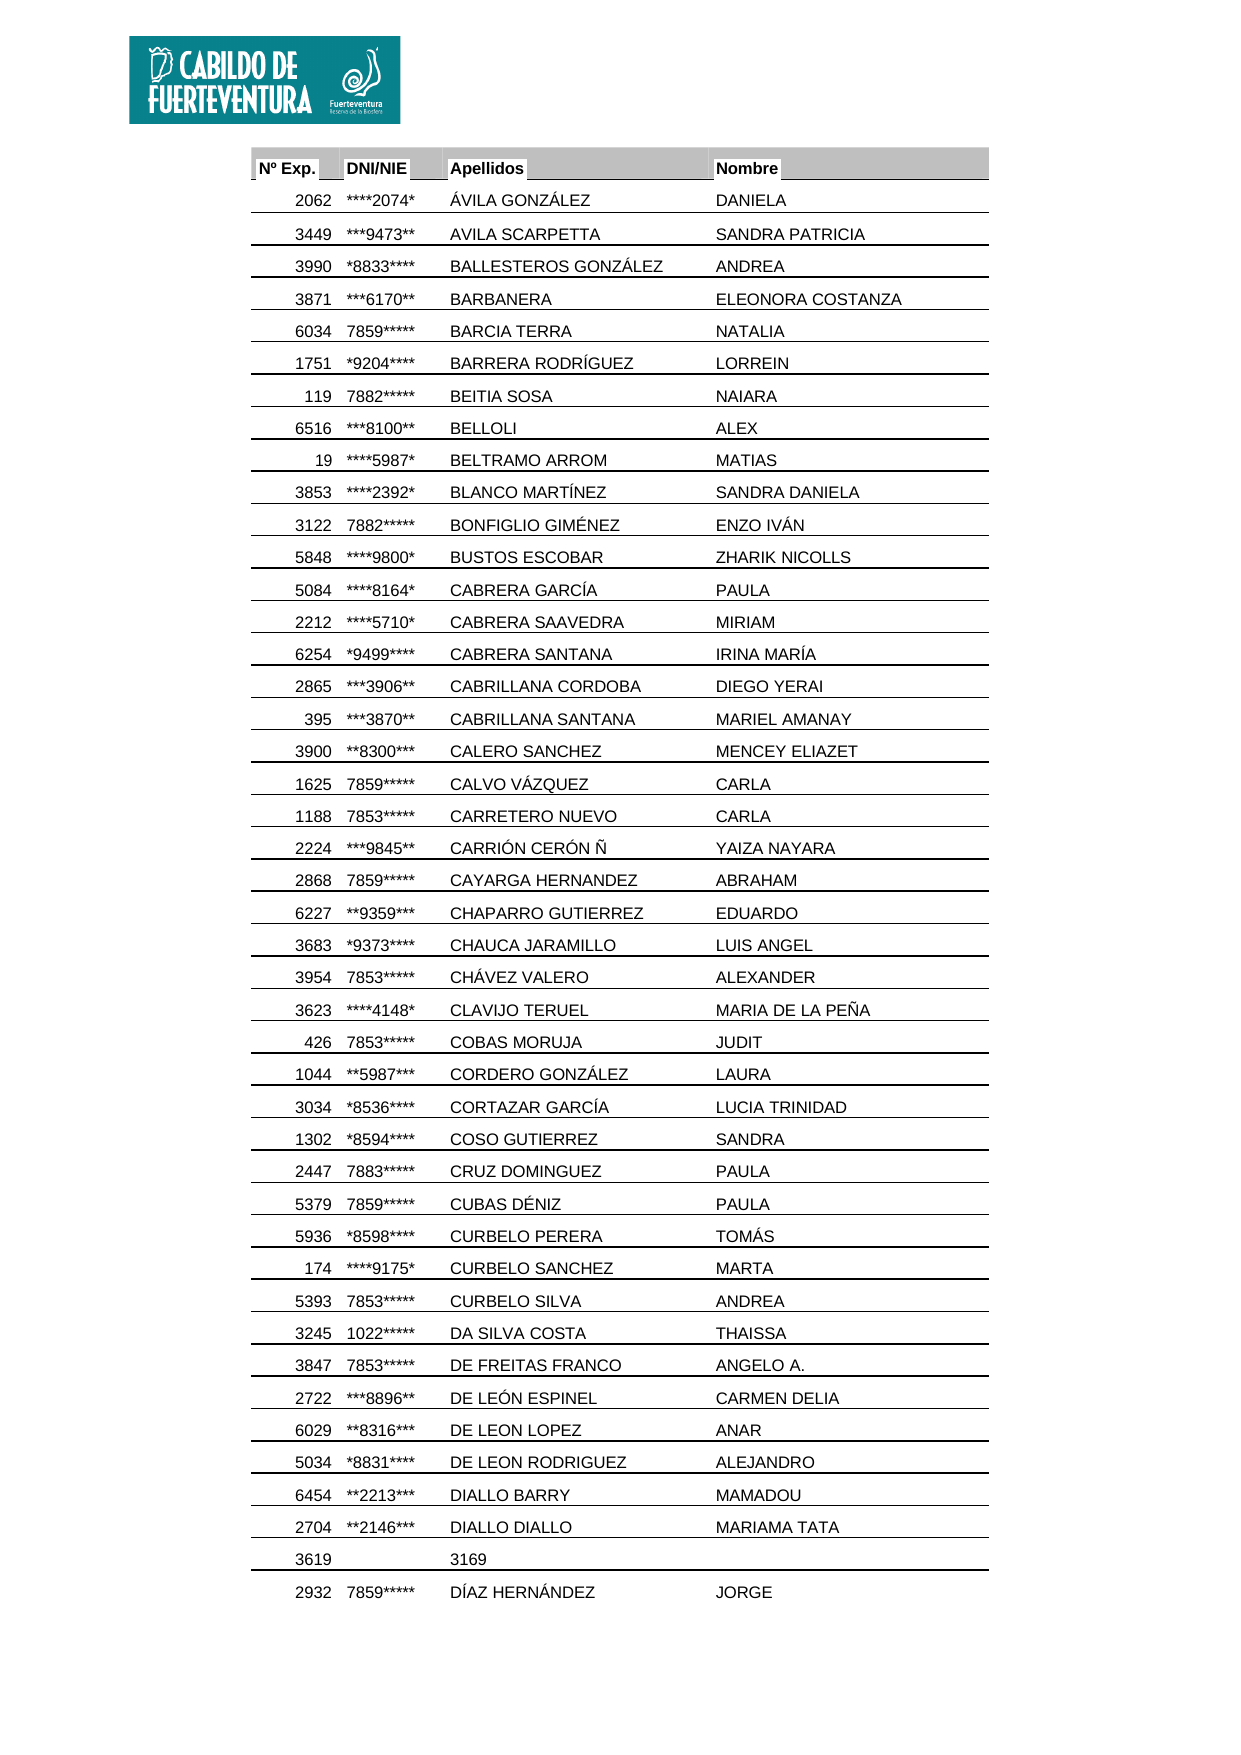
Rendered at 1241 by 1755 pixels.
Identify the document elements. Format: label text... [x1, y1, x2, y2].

table_cell 1751 [251, 342, 339, 373]
table_cell YAIZA NAYARA [690, 827, 989, 858]
table_cell 7853***** [339, 957, 433, 987]
table_cell LORREIN [690, 342, 989, 373]
table_cell 7883***** [339, 1151, 433, 1181]
table_cell *8594**** [339, 1118, 433, 1149]
table_cell ANAR [690, 1409, 989, 1440]
table_cell DE FREITAS FRANCO [433, 1345, 690, 1375]
table_header DANIELA [690, 183, 989, 212]
table_header ÁVILA GONZÁLEZ [433, 183, 690, 212]
table_cell **2146*** [339, 1506, 433, 1537]
table_cell DE LEON RODRIGUEZ [433, 1442, 690, 1472]
table_cell *9204**** [339, 342, 433, 373]
table_cell **5987*** [339, 1054, 433, 1084]
table_cell 3619 [251, 1538, 339, 1569]
table_cell ZHARIK NICOLLS [690, 536, 989, 567]
table_cell 3900 [251, 730, 339, 761]
table_cell MARTA [690, 1248, 989, 1278]
table_cell BARRERA RODRÍGUEZ [433, 342, 690, 373]
table_cell 3623 [251, 989, 339, 1020]
table_cell MARIAMA TATA [690, 1506, 989, 1537]
table_cell *9499**** [339, 633, 433, 664]
table_cell CAYARGA HERNANDEZ [433, 860, 690, 890]
table_cell CHAUCA JARAMILLO [433, 924, 690, 955]
table_cell ****9175* [339, 1248, 433, 1278]
table_cell 7853***** [339, 795, 433, 826]
table_cell 3954 [251, 957, 339, 987]
table_cell 5084 [251, 569, 339, 599]
table_cell MARIA DE LA PEÑA [690, 989, 989, 1020]
table_cell 3871 [251, 278, 339, 308]
table_cell MIRIAM [690, 601, 989, 632]
table_cell 3683 [251, 924, 339, 955]
table_cell 6227 [251, 892, 339, 923]
table_cell 7859***** [339, 1571, 433, 1610]
table_cell PAULA [690, 1183, 989, 1214]
table_cell BARCIA TERRA [433, 310, 690, 341]
table_cell 1302 [251, 1118, 339, 1149]
table_cell MARIEL AMANAY [690, 698, 989, 729]
table_cell ****9800* [339, 536, 433, 567]
table_cell 6454 [251, 1474, 339, 1504]
table_cell NAIARA [690, 375, 989, 406]
table_cell DA SILVA COSTA [433, 1312, 690, 1343]
table_cell ELEONORA COSTANZA [690, 278, 989, 308]
table_cell 1044 [251, 1054, 339, 1084]
table_cell 7859***** [339, 1183, 433, 1214]
table_cell MATIAS [690, 440, 989, 470]
table_cell CUBAS DÉNIZ [433, 1183, 690, 1214]
table_cell BELLOLI [433, 407, 690, 438]
table_cell 2447 [251, 1151, 339, 1181]
table_cell CLAVIJO TERUEL [433, 989, 690, 1020]
table_cell ANDREA [690, 246, 989, 276]
table_cell 5848 [251, 536, 339, 567]
table_cell 7859***** [339, 763, 433, 793]
table_cell 7859***** [339, 860, 433, 890]
table_cell PAULA [690, 1151, 989, 1181]
table_cell DIEGO YERAI [690, 666, 989, 696]
table_cell 174 [251, 1248, 339, 1278]
table_cell BEITIA SOSA [433, 375, 690, 406]
table_cell COSO GUTIERREZ [433, 1118, 690, 1149]
table_cell 6034 [251, 310, 339, 341]
table_cell 7853***** [339, 1345, 433, 1375]
table_cell 1188 [251, 795, 339, 826]
table_cell 1022***** [339, 1312, 433, 1343]
table_cell CARLA [690, 795, 989, 826]
table_cell 6516 [251, 407, 339, 438]
table_cell 2722 [251, 1377, 339, 1408]
table_cell ***8896** [339, 1377, 433, 1408]
table_cell **2213*** [339, 1474, 433, 1504]
table_cell 6254 [251, 633, 339, 664]
table_cell CARMEN DELIA [690, 1377, 989, 1408]
table_cell 426 [251, 1021, 339, 1052]
table_cell 5034 [251, 1442, 339, 1472]
table_cell 19 [251, 440, 339, 470]
table_cell 395 [251, 698, 339, 729]
table_cell SANDRA DANIELA [690, 472, 989, 502]
table_cell 5379 [251, 1183, 339, 1214]
table_cell CABRILLANA SANTANA [433, 698, 690, 729]
table_cell JUDIT [690, 1021, 989, 1052]
table_cell BONFIGLIO GIMÉNEZ [433, 504, 690, 535]
table_cell [339, 1538, 433, 1569]
table_cell ALEJANDRO [690, 1442, 989, 1472]
table_cell ALEXANDER [690, 957, 989, 987]
table_cell SANDRA PATRICIA [690, 213, 989, 244]
table_cell DIALLO BARRY [433, 1474, 690, 1504]
table_cell ENZO IVÁN [690, 504, 989, 535]
table_cell 3853 [251, 472, 339, 502]
table_cell *8831**** [339, 1442, 433, 1472]
table_cell ***3870** [339, 698, 433, 729]
table_cell CURBELO SANCHEZ [433, 1248, 690, 1278]
table_cell CARLA [690, 763, 989, 793]
table_cell CURBELO SILVA [433, 1280, 690, 1311]
table_cell CABRERA SANTANA [433, 633, 690, 664]
table_cell 3847 [251, 1345, 339, 1375]
table_cell LUCIA TRINIDAD [690, 1086, 989, 1117]
table_cell CALERO SANCHEZ [433, 730, 690, 761]
table_cell DÍAZ HERNÁNDEZ [433, 1571, 690, 1610]
table_cell 2868 [251, 860, 339, 890]
table_cell *8536**** [339, 1086, 433, 1117]
table_cell ***3906** [339, 666, 433, 696]
table_cell 5393 [251, 1280, 339, 1311]
table_cell *9373**** [339, 924, 433, 955]
table_cell BELTRAMO ARROM [433, 440, 690, 470]
table_cell 2224 [251, 827, 339, 858]
table_cell CORTAZAR GARCÍA [433, 1086, 690, 1117]
table_cell COBAS MORUJA [433, 1021, 690, 1052]
table_cell ***8100** [339, 407, 433, 438]
table_cell SANDRA [690, 1118, 989, 1149]
table_cell ***9473** [339, 213, 433, 244]
table_cell ABRAHAM [690, 860, 989, 890]
table_cell CHAPARRO GUTIERREZ [433, 892, 690, 923]
table_cell 119 [251, 375, 339, 406]
table_cell [690, 1538, 989, 1569]
table_cell 3034 [251, 1086, 339, 1117]
table_cell 2932 [251, 1571, 339, 1610]
table_cell ALEX [690, 407, 989, 438]
table_cell PAULA [690, 569, 989, 599]
table_cell 3990 [251, 246, 339, 276]
table_cell NATALIA [690, 310, 989, 341]
table_cell ***6170** [339, 278, 433, 308]
table_cell ****4148* [339, 989, 433, 1020]
table_cell 3122 [251, 504, 339, 535]
table_cell 2865 [251, 666, 339, 696]
table_cell **9359*** [339, 892, 433, 923]
table_cell *8598**** [339, 1215, 433, 1246]
table_cell 7859***** [339, 310, 433, 341]
table_cell BALLESTEROS GONZÁLEZ [433, 246, 690, 276]
table_cell BLANCO MARTÍNEZ [433, 472, 690, 502]
table_cell BARBANERA [433, 278, 690, 308]
table_cell 7853***** [339, 1021, 433, 1052]
table_cell CHÁVEZ VALERO [433, 957, 690, 987]
table_cell CURBELO PERERA [433, 1215, 690, 1246]
table_cell CABRERA GARCÍA [433, 569, 690, 599]
table_cell CALVO VÁZQUEZ [433, 763, 690, 793]
table_cell MAMADOU [690, 1474, 989, 1504]
table_cell *8833**** [339, 246, 433, 276]
table_cell ****8164* [339, 569, 433, 599]
table_cell ***9845** [339, 827, 433, 858]
table_cell ****5987* [339, 440, 433, 470]
table_cell BUSTOS ESCOBAR [433, 536, 690, 567]
table_header ****2074* [339, 183, 433, 212]
table_cell CARRIÓN CERÓN Ñ [433, 827, 690, 858]
table_cell 1625 [251, 763, 339, 793]
table_cell MENCEY ELIAZET [690, 730, 989, 761]
table_cell DE LEON LOPEZ [433, 1409, 690, 1440]
table_cell 3169 [433, 1538, 690, 1569]
table_cell 3245 [251, 1312, 339, 1343]
table_cell TOMÁS [690, 1215, 989, 1246]
table_cell IRINA MARÍA [690, 633, 989, 664]
table_cell CABRILLANA CORDOBA [433, 666, 690, 696]
table_cell DIALLO DIALLO [433, 1506, 690, 1537]
table_cell JORGE [690, 1571, 989, 1610]
table_cell 7882***** [339, 504, 433, 535]
table_cell CORDERO GONZÁLEZ [433, 1054, 690, 1084]
table_cell AVILA SCARPETTA [433, 213, 690, 244]
table_cell ****2392* [339, 472, 433, 502]
table_cell LUIS ANGEL [690, 924, 989, 955]
table_cell ANDREA [690, 1280, 989, 1311]
table_cell 7853***** [339, 1280, 433, 1311]
table_cell CARRETERO NUEVO [433, 795, 690, 826]
table_header 2062 [251, 183, 339, 212]
table_cell CRUZ DOMINGUEZ [433, 1151, 690, 1181]
table_cell **8316*** [339, 1409, 433, 1440]
table_cell **8300*** [339, 730, 433, 761]
table_cell 3449 [251, 213, 339, 244]
table_cell ****5710* [339, 601, 433, 632]
table_cell 7882***** [339, 375, 433, 406]
table_cell 5936 [251, 1215, 339, 1246]
table_cell THAISSA [690, 1312, 989, 1343]
table_cell 2704 [251, 1506, 339, 1537]
table_cell 6029 [251, 1409, 339, 1440]
table_cell DE LEÓN ESPINEL [433, 1377, 690, 1408]
table_cell ANGELO A. [690, 1345, 989, 1375]
table_cell 2212 [251, 601, 339, 632]
table_cell EDUARDO [690, 892, 989, 923]
table_cell CABRERA SAAVEDRA [433, 601, 690, 632]
table_cell LAURA [690, 1054, 989, 1084]
